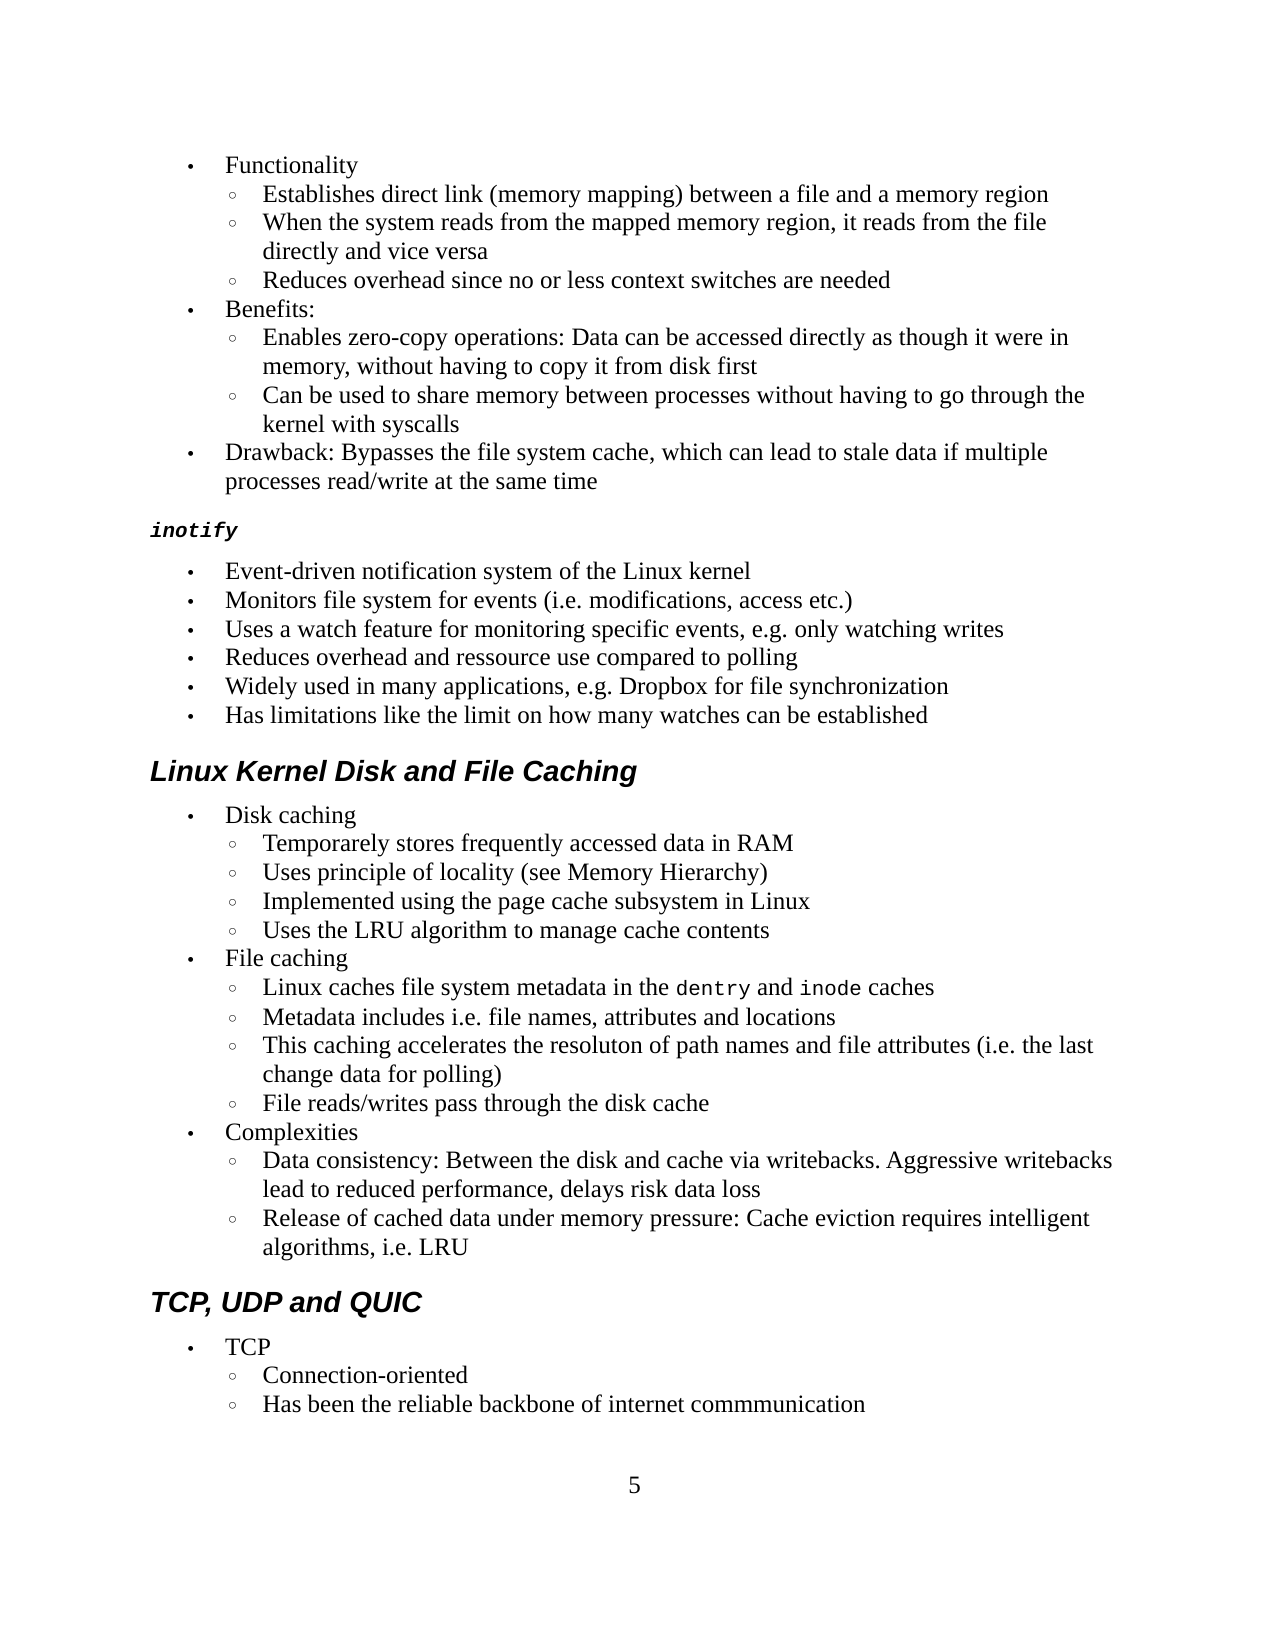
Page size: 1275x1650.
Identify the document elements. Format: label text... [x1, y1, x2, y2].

list Metadata includes i.e. file names, attributes and locations [225, 1002, 1125, 1031]
list Widely used in many applications, e.g. Dropbox for file synchronization [187, 671, 1125, 700]
list File caching [187, 943, 1125, 972]
list Event-driven notification system of the Linux kernel [187, 556, 1125, 585]
list File reads/writes pass through the disk cache [225, 1088, 1125, 1117]
list Enables zero-copy operations: Data can be accessed directly as though it were in memory, without having to copy it from disk first [225, 322, 1125, 380]
list Release of cached data under memory pressure: Cache eviction requires intelligent algorithms, i.e. LRU [225, 1203, 1125, 1261]
list Reduces overhead since no or less context switches are needed [225, 265, 1125, 294]
list TCP [187, 1332, 1125, 1360]
list Uses a watch feature for monitoring specific events, e.g. only watching writes [187, 614, 1125, 642]
subtitle Linux Kernel Disk and File Caching [150, 754, 1125, 787]
list Establishes direct link (memory mapping) between a file and a memory region [225, 179, 1125, 207]
list Data consistency: Between the disk and cache via writebacks. Aggressive writebacks lead to reduced performance, delays risk data loss [225, 1146, 1125, 1203]
list Disk caching [187, 800, 1125, 828]
list Temporarely stores frequently accessed data in RAM [225, 828, 1125, 857]
list Reduces overhead and ressource use compared to polling [187, 642, 1125, 671]
list Functionality [187, 150, 1125, 179]
list Complexities [187, 1117, 1125, 1146]
list Monitors file system for events (i.e. modifications, access etc.) [187, 585, 1125, 614]
list When the system reads from the mapped memory region, it reads from the file directly and vice versa [225, 207, 1125, 265]
list Benefits: [187, 294, 1125, 322]
list Uses principle of locality (see Memory Hierarchy) [225, 857, 1125, 886]
list Has limitations like the limit on how many watches can be established [187, 700, 1125, 729]
list Linux caches file system metadata in the dentry and inode caches [225, 972, 1125, 1002]
list Drawback: Bypasses the file system cache, which can lead to stale data if multiple processes read/write at the same time [187, 437, 1125, 495]
list Has been the reliable backbone of internet commmunication [225, 1389, 1125, 1418]
list This caching accelerates the resoluton of path names and file attributes (i.e. the last change data for polling) [225, 1031, 1125, 1088]
subtitle TCP, UDP and QUIC [150, 1286, 1125, 1319]
list Uses the LRU algorithm to manage cache contents [225, 915, 1125, 943]
list Implemented using the page cache subsystem in Linux [225, 886, 1125, 915]
subtitle inotify [150, 520, 1125, 544]
list Can be used to share memory between processes without having to go through the kernel with syscalls [225, 380, 1125, 437]
list Connection-oriented [225, 1360, 1125, 1389]
